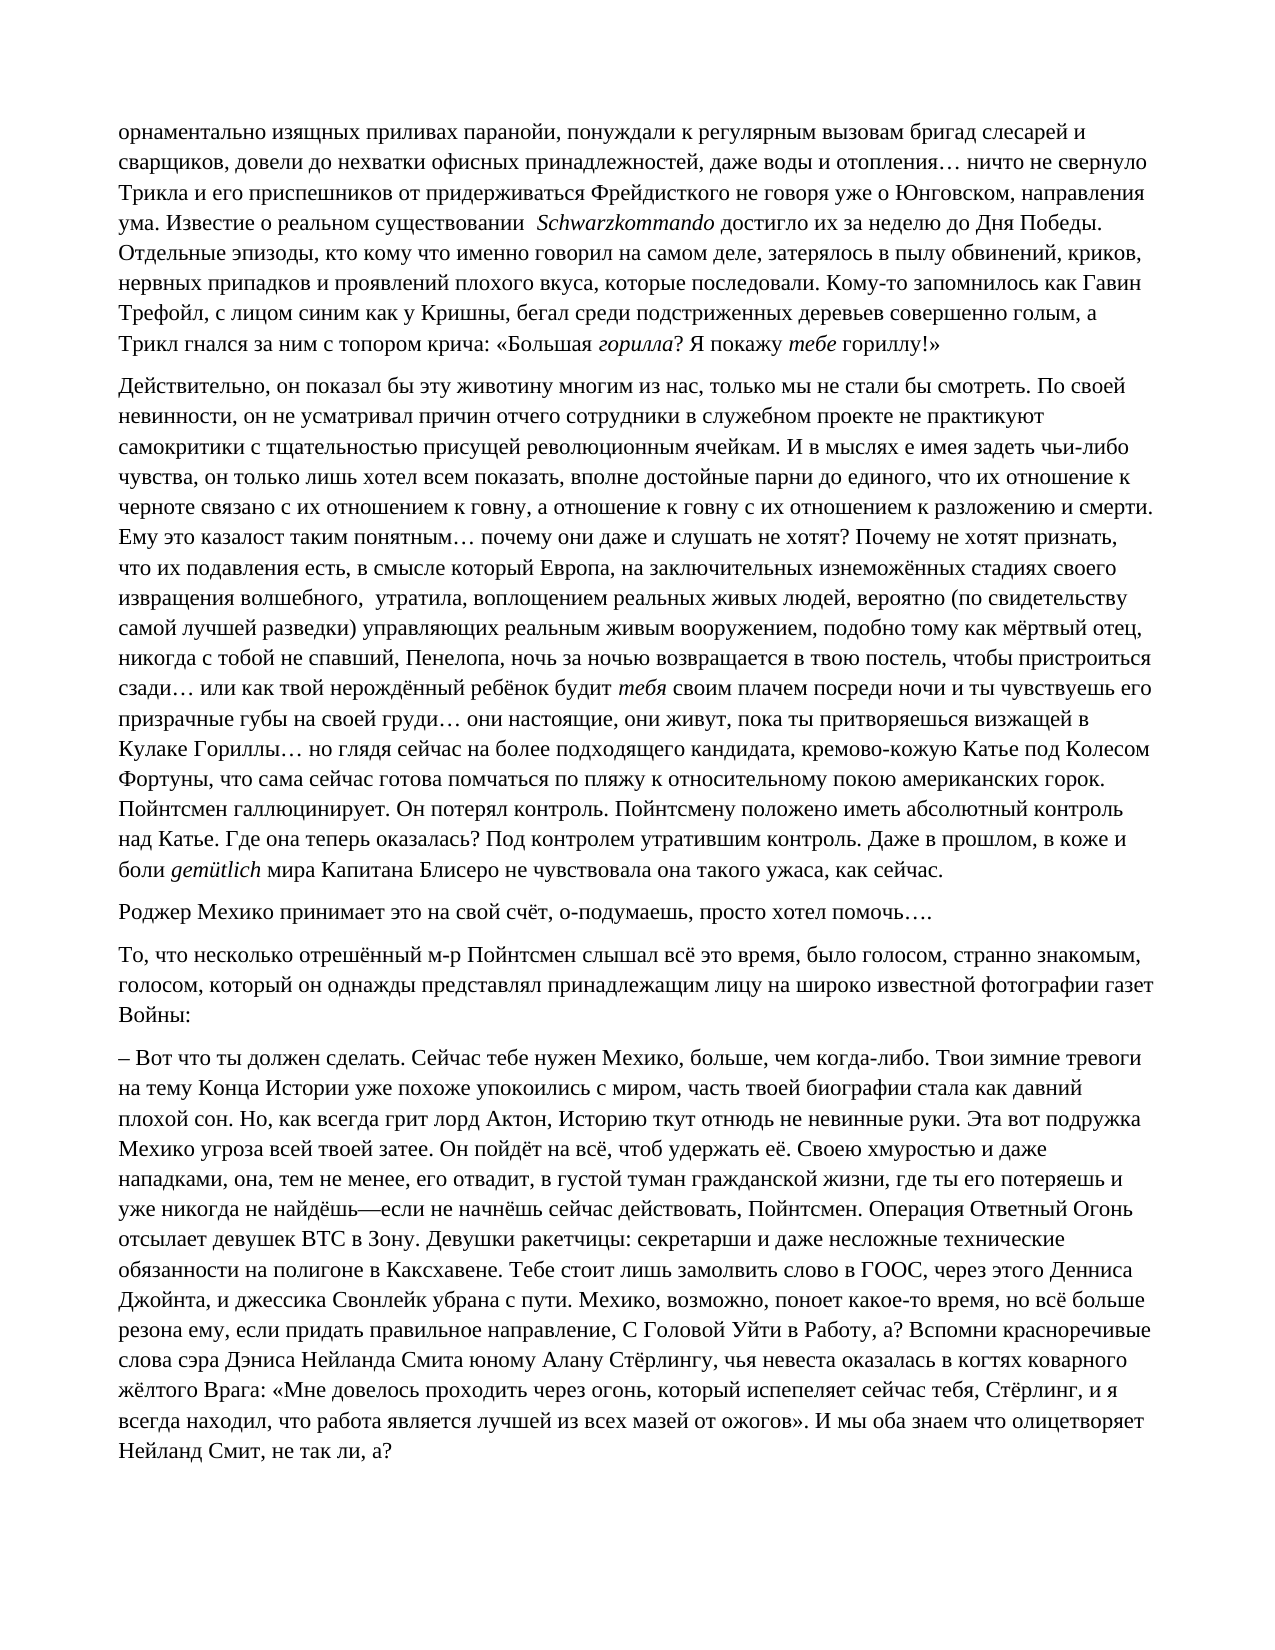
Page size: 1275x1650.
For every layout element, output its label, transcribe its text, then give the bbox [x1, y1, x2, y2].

text орнаментально изящных приливах паранойи, понуждали к регулярным вызовам бригад слесарей и сварщиков, довели до нехватки офисных принадлежностей, даже воды и отопления… ничто не свернуло Трикла и его приспешников от придерживаться Фрейдисткого не говоря уже о Юнговском, направления ума. Известие о реальном существовании Schwarzkommando достигло их за неделю до Дня Победы. Отдельные эпизоды, кто кому что именно говорил на самом деле, затерялось в пылу обвинений, криков, нервных припадков и проявлений плохого вкуса, которые последовали. Кому-то запомнилось как Гавин Трефойл, с лицом синим как у Кришны, бегал среди подстриженных деревьев совершенно голым, а Трикл гнался за ним с топором крича: «Большая горилла? Я покажу тебе гориллу!» [118, 118, 1157, 356]
text То, что несколько отрешённый м-р Пойнтсмен слышал всё это время, было голосом, странно знакомым, голосом, который он однажды представлял принадлежащим лицу на широко известной фотографии газет Войны: [118, 941, 1157, 1028]
text Действительно, он показал бы эту животину многим из нас, только мы не стали бы смотреть. По своей невинности, он не усматривал причин отчего сотрудники в служебном проекте не практикуют самокритики с тщательностью присущей революционным ячейкам. И в мыслях е имея задеть чьи-либо чувства, он только лишь хотел всем показать, вполне достойные парни до единого, что их отношение к черноте связано с их отношением к говну, а отношение к говну с их отношением к разложению и смерти. Ему это казалост таким понятным… почему они даже и слушать не хотят? Почему не хотят признать, что их подавления есть, в смысле который Европа, на заключительных изнеможённых стадиях своего извращения волшебного, утратила, воплощением реальных живых людей, вероятно (по свидетельству самой лучшей разведки) управляющих реальным живым вооружением, подобно тому как мёртвый отец, никогда с тобой не спавший, Пенелопа, ночь за ночью возвращается в твою постель, чтобы пристроиться сзади… или как твой нерождённый ребёнок будит тебя своим плачем посреди ночи и ты чувствуешь его призрачные губы на своей груди… они настоящие, они живут, пока ты притворяешься визжащей в Кулаке Гориллы… но глядя сейчас на более подходящего кандидата, кремово-кожую Катье под Колесом Фортуны, что сама сейчас готова помчаться по пляжу к относительному покою американских горок. Пойнтсмен галлюцинирует. Он потерял контроль. Пойнтсмену положено иметь абсолютный контроль над Катье. Где она теперь оказалась? Под контролем утратившим контроль. Даже в прошлом, в коже и боли gemütlich мира Капитана Блисеро не чувствовала она такого ужаса, как сейчас. [118, 372, 1157, 882]
text Роджер Мехико принимает это на свой счёт, о-подумаешь, просто хотел помочь…. [118, 898, 1157, 925]
text – Вот что ты должен сделать. Сейчас тебе нужен Мехико, больше, чем когда-либо. Твои зимние тревоги на тему Конца Истории уже похоже упокоились с миром, часть твоей биографии стала как давний плохой сон. Но, как всегда грит лорд Актон, Историю ткут отнюдь не невинные руки. Эта вот подружка Мехико угроза всей твоей затее. Он пойдёт на всё, чтоб удержать её. Своею хмуростью и даже нападками, она, тем не менее, его отвадит, в густой туман гражданской жизни, где ты его потеряешь и уже никогда не найдёшь—если не начнёшь сейчас действовать, Пойнтсмен. Операция Ответный Огонь отсылает девушек ВТС в Зону. Девушки ракетчицы: секретарши и даже несложные технические обязанности на полигоне в Каксхавене. Тебе стоит лишь замолвить слово в ГООС, через этого Денниса Джойнта, и джессика Свонлейк убрана с пути. Мехико, возможно, поноет какое-то время, но всё больше резона ему, если придать правильное направление, С Головой Уйти в Работу, а? Вспомни красноречивые слова сэра Дэниса Нейланда Смита юному Алану Стёрлингу, чья невеста оказалась в когтях коварного жёлтого Врага: «Мне довелось проходить через огонь, который испепеляет сейчас тебя, Стёрлинг, и я всегда находил, что работа является лучшей из всех мазей от ожогов». И мы оба знаем что олицетворяет Нейланд Смит, не так ли, а? [118, 1044, 1157, 1463]
